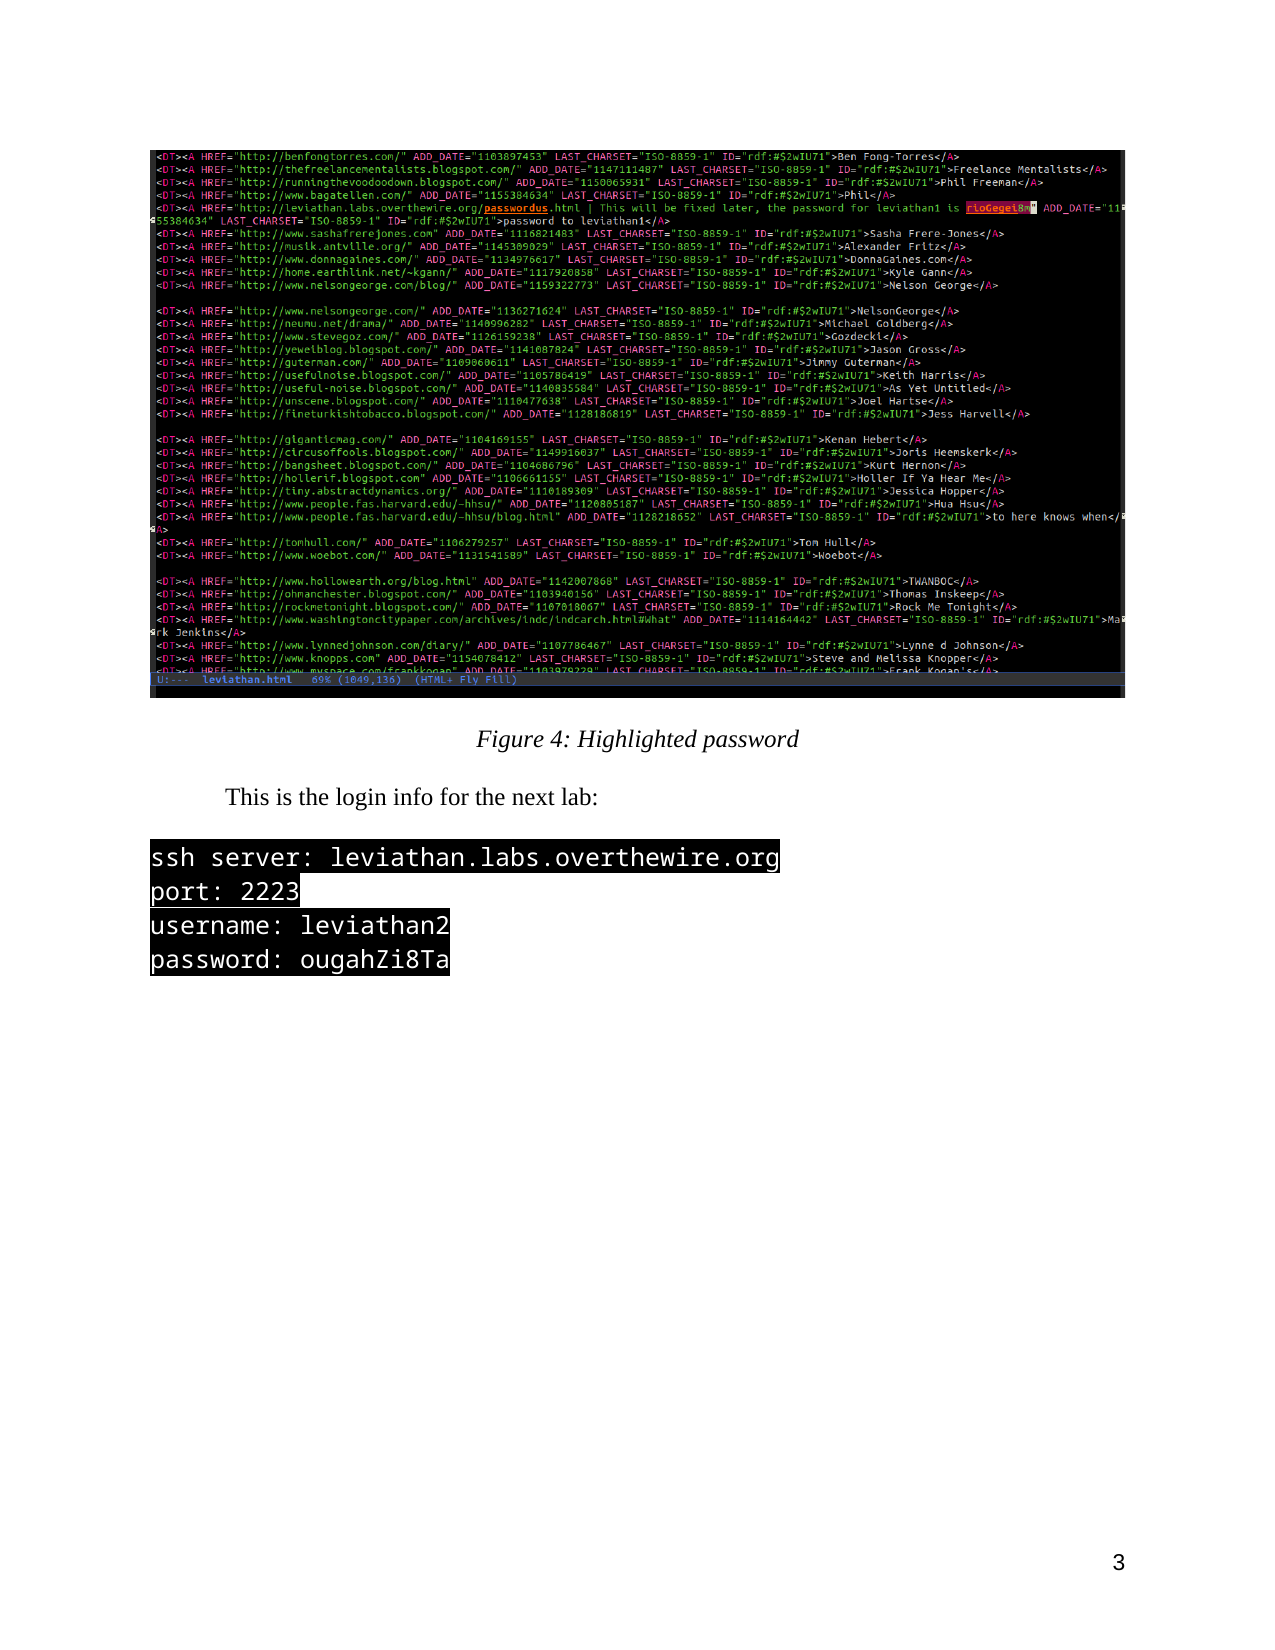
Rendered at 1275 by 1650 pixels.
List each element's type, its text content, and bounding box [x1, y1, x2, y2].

text password: ougahZi8Ta [150, 941, 1125, 976]
text port: 2223 [150, 873, 1125, 907]
text This is the login info for the next lab: [150, 782, 1125, 811]
text Figure 4: Highlighted password [150, 724, 1125, 753]
text ssh server: leviathan.labs.overthewire.org [150, 839, 1125, 873]
text username: leviathan2 [150, 907, 1125, 941]
picture [150, 150, 1125, 698]
